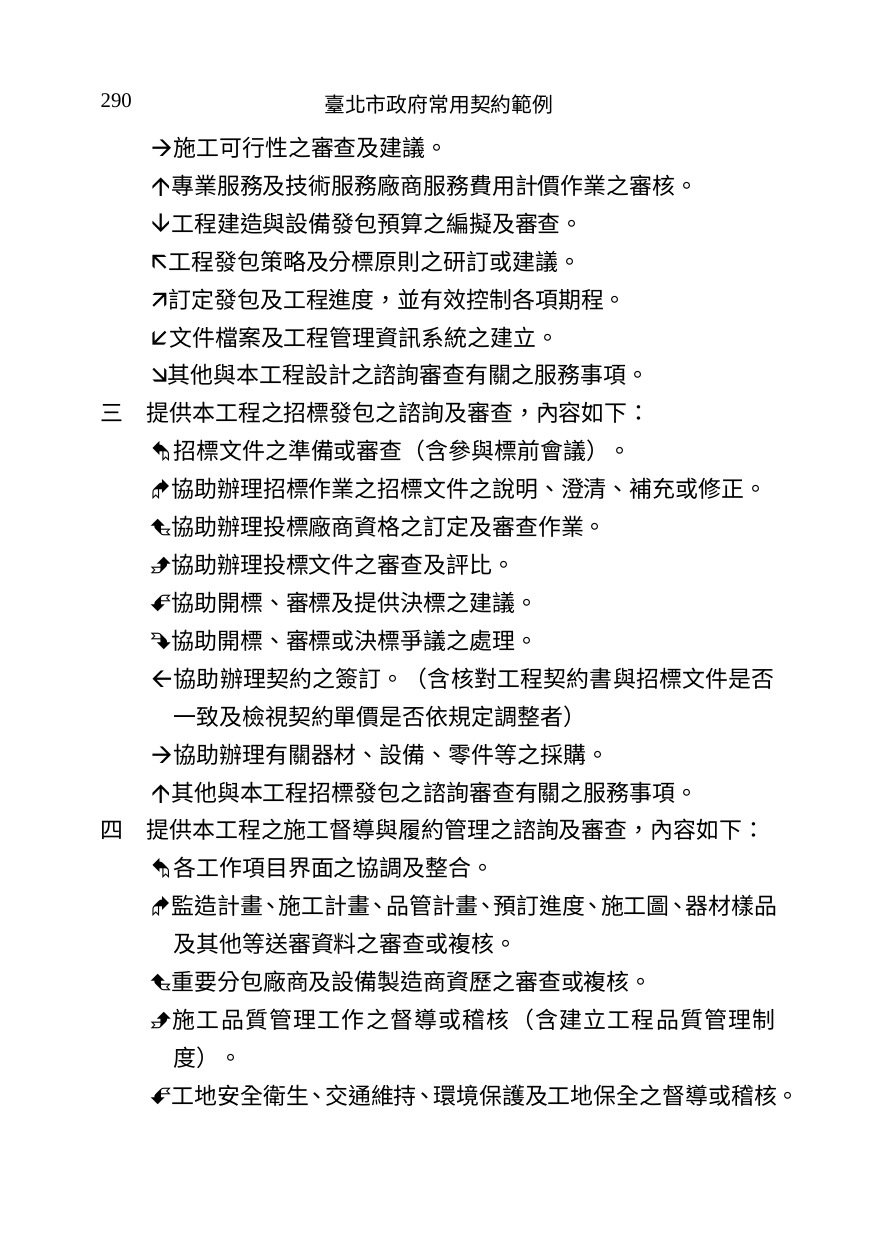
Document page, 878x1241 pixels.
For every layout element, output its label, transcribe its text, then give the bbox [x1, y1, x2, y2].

text 其他與本工程設計之諮詢審查有關之服務事項。 [150, 355, 777, 393]
text 協助開標、審標或決標爭議之處理。 [150, 620, 777, 658]
text 工地安全衛生、交通維持、環境保護及工地保全之督導或稽核。 [150, 1075, 777, 1113]
text 重要分包廠商及設備製造商資歷之審查或複核。 [150, 962, 777, 999]
text 協助辦理契約之簽訂。（含核對工程契約書與招標文件是否一致及檢視契約單價是否依規定調整者） [150, 658, 777, 734]
text 協助辦理招標作業之招標文件之說明、澄清、補充或修正。 [150, 469, 777, 507]
text 專業服務及技術服務廠商服務費用計價作業之審核。 [150, 165, 777, 203]
text 施工可行性之審查及建議。 [150, 127, 777, 165]
text 工程發包策略及分標原則之研訂或建議。 [150, 241, 777, 279]
text 各工作項目界面之協調及整合。 [150, 848, 777, 886]
text 監造計畫、施工計畫、品管計畫、預訂進度、施工圖、器材樣品及其他等送審資料之審查或複核。 [150, 886, 777, 962]
text 招標文件之準備或審查（含參與標前會議）。 [150, 431, 777, 469]
text 其他與本工程招標發包之諮詢審查有關之服務事項。 [150, 772, 777, 810]
text 協助辦理投標文件之審查及評比。 [150, 544, 777, 582]
text 協助開標、審標及提供決標之建議。 [150, 582, 777, 620]
text 協助辦理有關器材、設備、零件等之採購。 [150, 734, 777, 772]
text 三 提供本工程之招標發包之諮詢及審查，內容如下： [100, 393, 777, 431]
text 訂定發包及工程進度，並有效控制各項期程。 [150, 279, 777, 317]
text 文件檔案及工程管理資訊系統之建立。 [150, 317, 777, 355]
text 工程建造與設備發包預算之編擬及審查。 [150, 203, 777, 241]
text 協助辦理投標廠商資格之訂定及審查作業。 [150, 507, 777, 544]
text 施工品質管理工作之督導或稽核（含建立工程品質管理制度）。 [150, 999, 777, 1075]
text 四 提供本工程之施工督導與履約管理之諮詢及審查，內容如下： [100, 810, 777, 848]
